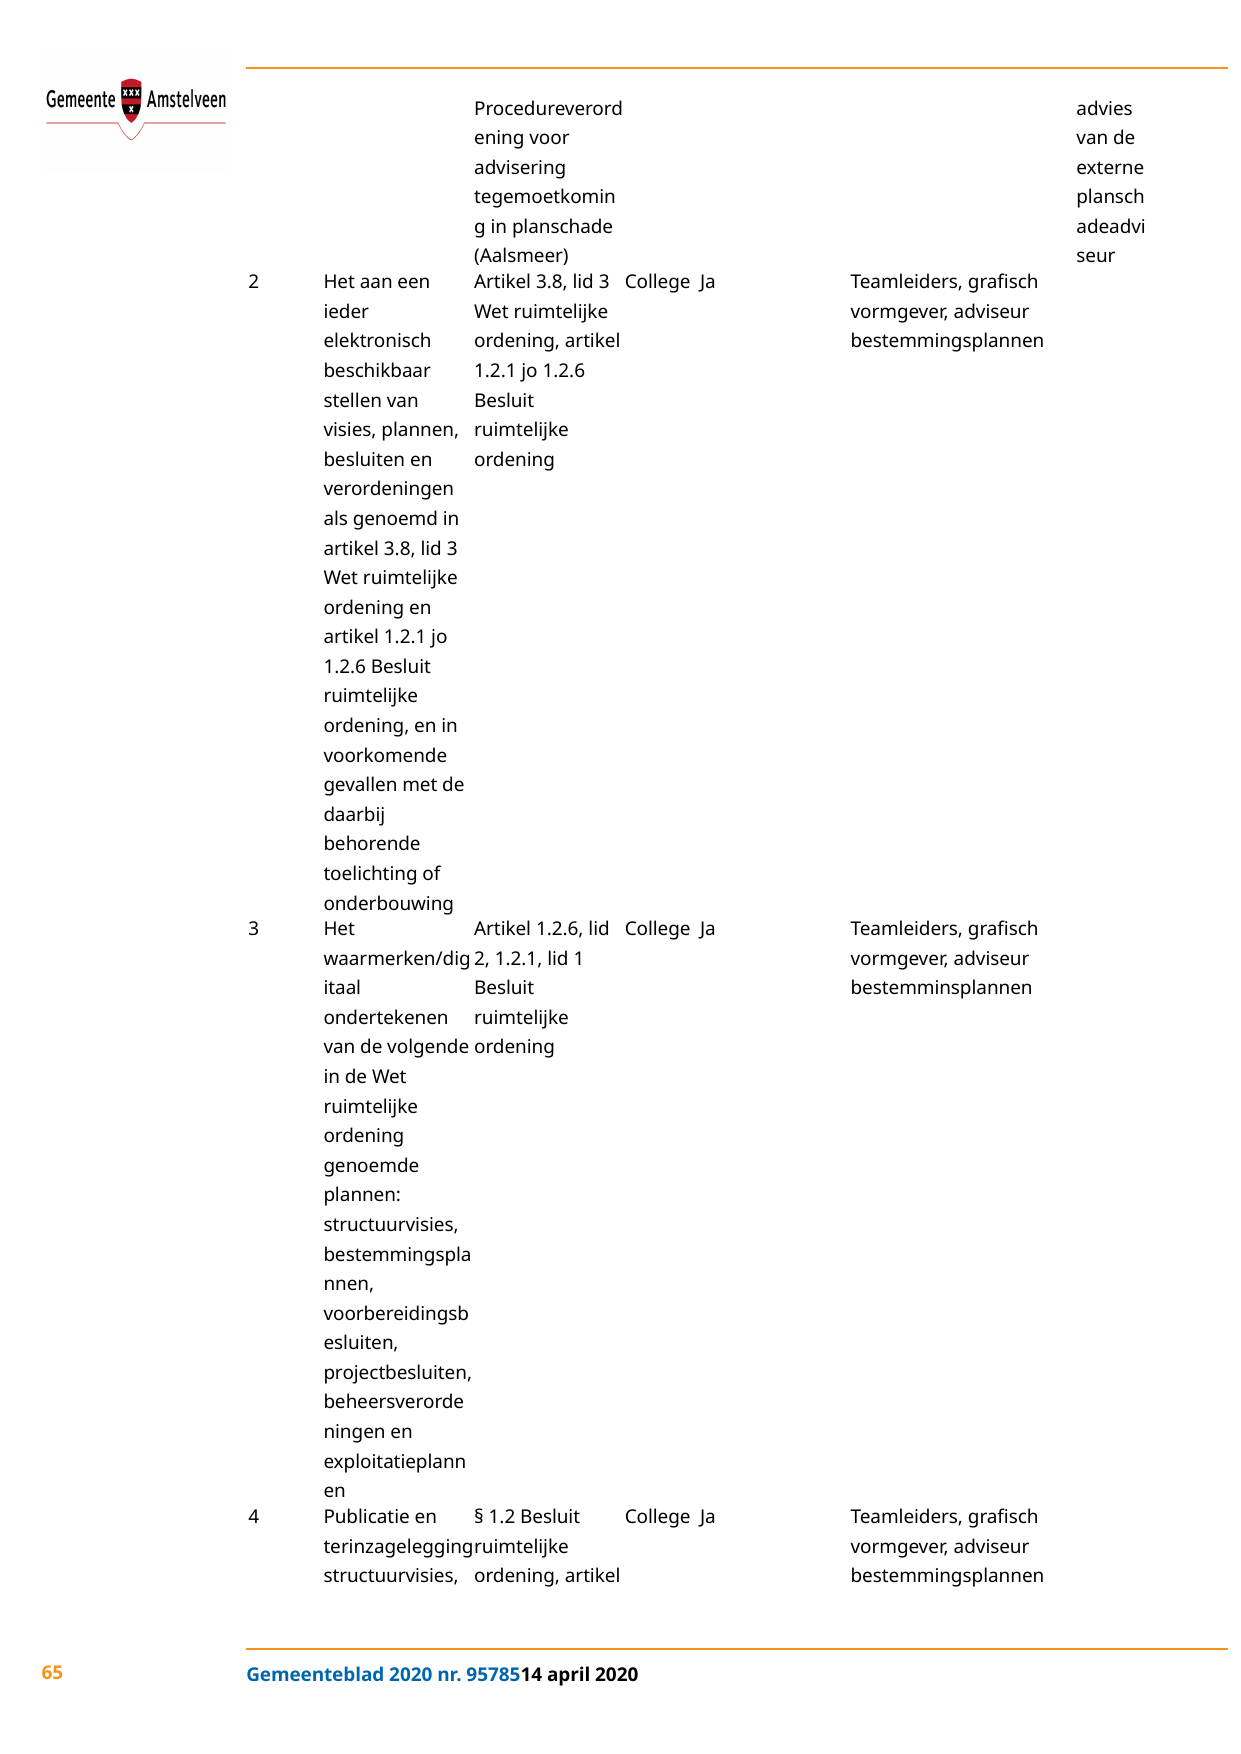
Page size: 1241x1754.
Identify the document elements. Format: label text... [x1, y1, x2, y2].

table_cell [1076, 915, 1152, 1503]
table_cell [700, 95, 850, 268]
table_cell 3 [248, 915, 323, 1503]
table_cell advies van de externe planschadeadviseur [1076, 95, 1152, 268]
table_cell [850, 95, 1076, 268]
table_cell [1076, 269, 1152, 915]
table_cell Publicatie en terinzagelegging structuurvisies, [323, 1503, 474, 1588]
table_cell Het waarmerken/digitaal ondertekenen van de volgende in de Wet ruimtelijke ordening genoemde plannen: structuurvisies, bestemmingsplannen, voorbereidingsbesluiten, projectbesluiten, beheersverordeningen en exploitatieplannen [323, 915, 474, 1503]
table_cell Het aan een ieder elektronisch beschikbaar stellen van visies, plannen, besluiten en verordeningen als genoemd in artikel 3.8, lid 3 Wet ruimtelijke ordening en artikel 1.2.1 jo 1.2.6 Besluit ruimtelijke ordening, en in voorkomende gevallen met de daarbij behorende toelichting of onderbouwing [323, 269, 474, 915]
table_cell [323, 95, 474, 268]
table_cell [625, 95, 700, 268]
table_cell Ja [700, 915, 850, 1503]
table_cell § 1.2 Besluit ruimtelijke ordening, artikel [474, 1503, 624, 1588]
table_cell [248, 95, 323, 268]
table_cell Procedureverordening voor advisering tegemoetkoming in planschade (Aalsmeer) [474, 95, 624, 268]
table_cell Teamleiders, grafisch vormgever, adviseur bestemminsplannen [850, 915, 1076, 1503]
table_cell Artikel 3.8, lid 3 Wet ruimtelijke ordening, artikel 1.2.1 jo 1.2.6 Besluit ruimtelijke ordening [474, 269, 624, 915]
table_cell Ja [700, 269, 850, 915]
table_cell 2 [248, 269, 323, 915]
table_cell College [625, 269, 700, 915]
table_cell College [625, 1503, 700, 1588]
table_cell Teamleiders, grafisch vormgever, adviseur bestemmingsplannen [850, 1503, 1076, 1588]
table_cell College [625, 915, 700, 1503]
table_cell Artikel 1.2.6, lid 2, 1.2.1, lid 1 Besluit ruimtelijke ordening [474, 915, 624, 1503]
table_cell [1076, 1503, 1152, 1588]
picture [41, 47, 231, 172]
table_cell 4 [248, 1503, 323, 1588]
table_cell Teamleiders, grafisch vormgever, adviseur bestemmingsplannen [850, 269, 1076, 915]
table_cell Ja [700, 1503, 850, 1588]
